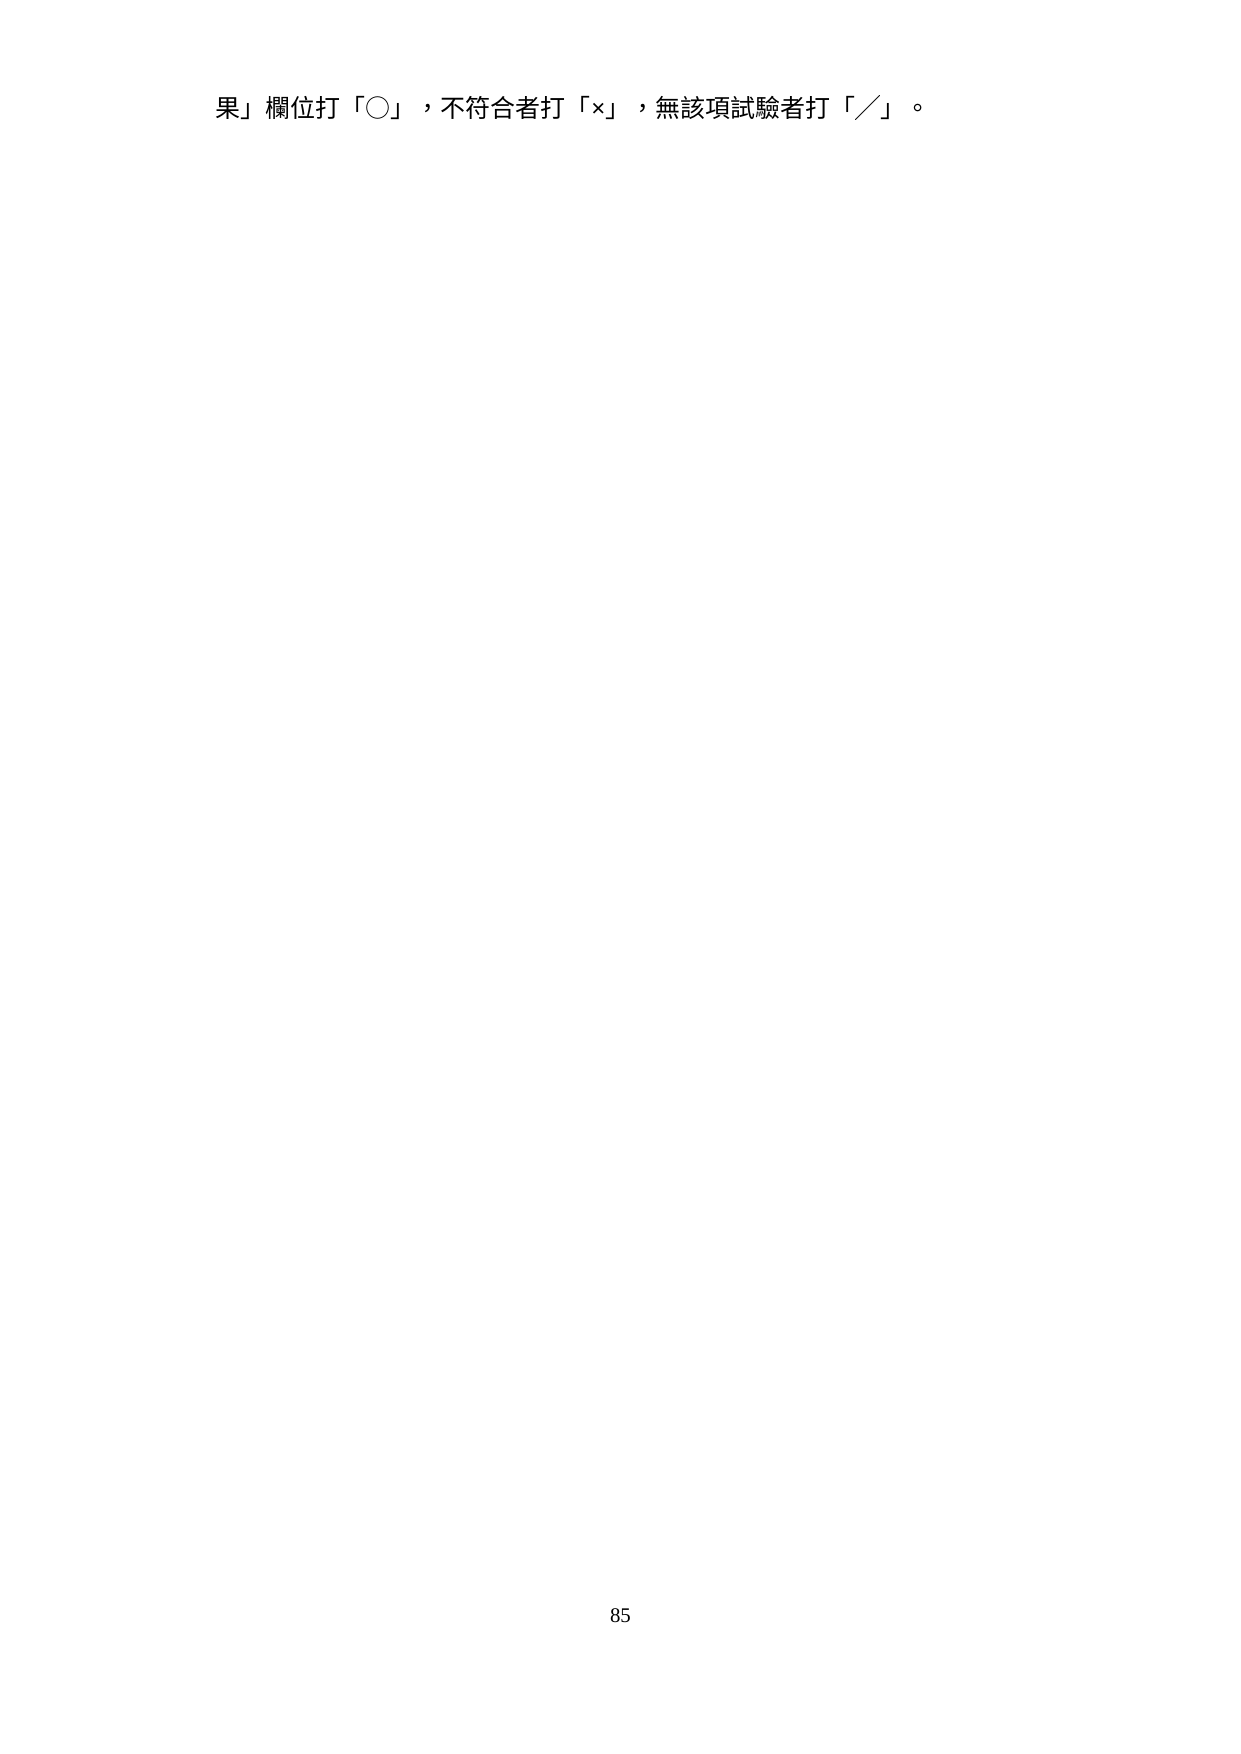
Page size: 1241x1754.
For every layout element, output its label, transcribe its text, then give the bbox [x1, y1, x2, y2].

text 果」欄位打「○」，不符合者打「×」，無該項試驗者打「╱」。 [148, 89, 1092, 125]
